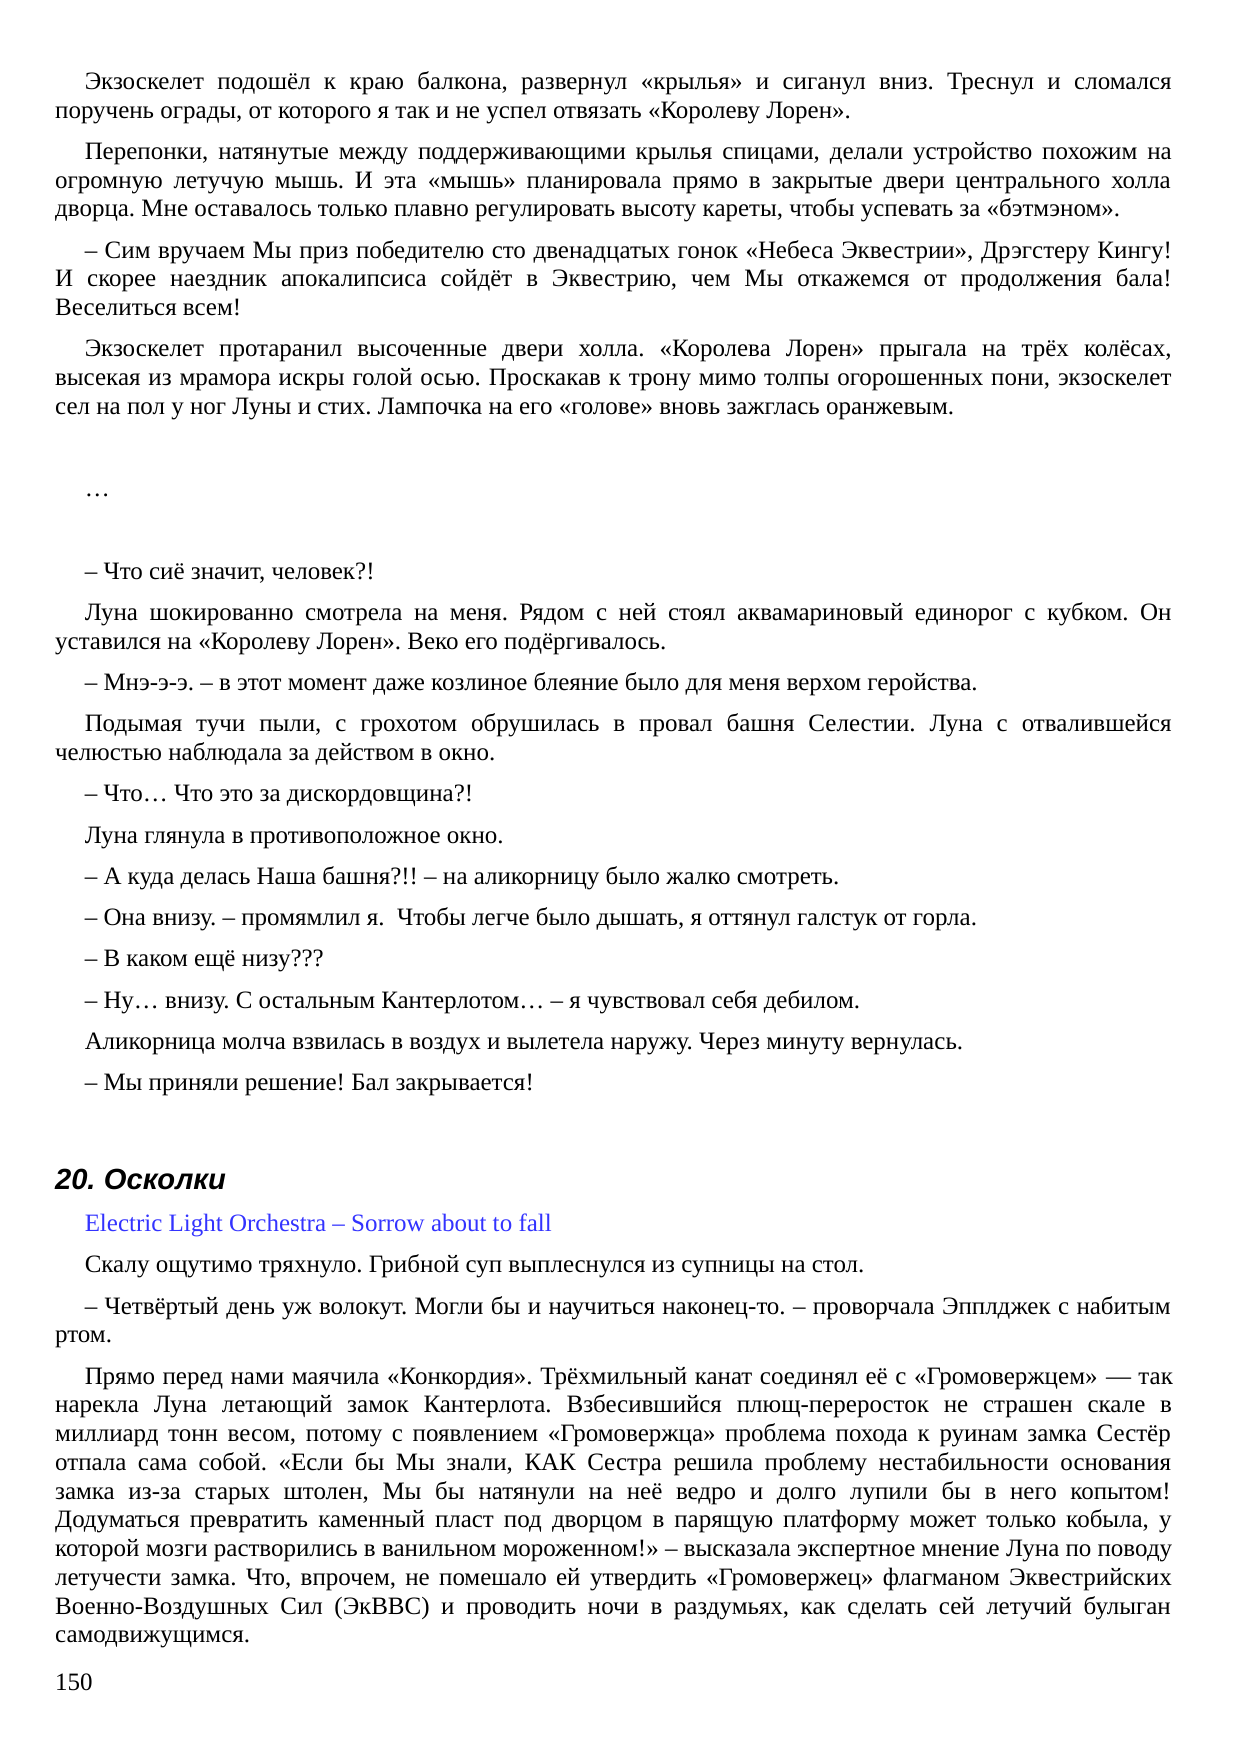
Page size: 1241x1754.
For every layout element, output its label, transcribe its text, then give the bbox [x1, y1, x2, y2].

text – Мнэ-э-э. – в этот момент даже козлиное блеяние было для меня верхом геройства. [55, 667, 1173, 696]
text Экзоскелет подошёл к краю балкона, развернул «крылья» и сиганул вниз. Треснул и сломался поручень ограды, от которого я так и не успел отвязать «Королеву Лорен». [55, 66, 1173, 123]
text – Что… Что это за дискордовщина?! [55, 778, 1173, 807]
text – А куда делась Наша башня?!! – на аликорницу было жалко смотреть. [55, 861, 1173, 890]
text – Что сиё значит, человек?! [55, 556, 1173, 585]
text Луна шокированно смотрела на меня. Рядом с ней стоял аквамариновый единорог с кубком. Он уставился на «Королеву Лорен». Веко его подёргивалось. [55, 597, 1173, 655]
text … [55, 473, 1173, 502]
text Перепонки, натянутые между поддерживающими крылья спицами, делали устройство похожим на огромную летучую мышь. И эта «мышь» планировала прямо в закрытые двери центрального холла дворца. Мне оставалось только плавно регулировать высоту кареты, чтобы успевать за «бэтмэном». [55, 136, 1173, 222]
text Скалу ощутимо тряхнуло. Грибной суп выплеснулся из супницы на стол. [55, 1249, 1173, 1278]
text – Четвёртый день уж волокут. Могли бы и научиться наконец-то. – проворчала Эпплджек с набитым ртом. [55, 1291, 1173, 1348]
text – Она внизу. – промямлил я. Чтобы легче было дышать, я оттянул галстук от горла. [55, 902, 1173, 931]
text Аликорница молча взвилась в воздух и вылетела наружу. Через минуту вернулась. [55, 1026, 1173, 1055]
text Экзоскелет протаранил высоченные двери холла. «Королева Лорен» прыгала на трёх колёсах, высекая из мрамора искры голой осью. Проскакав к трону мимо толпы огорошенных пони, экзоскелет сел на пол у ног Луны и стих. Лампочка на его «голове» вновь зажглась оранжевым. [55, 333, 1173, 420]
subtitle 20. Осколки [55, 1162, 1173, 1196]
text Подымая тучи пыли, с грохотом обрушилась в провал башня Селестии. Луна с отвалившейся челюстью наблюдала за действом в окно. [55, 708, 1173, 766]
text – Ну… внизу. С остальным Кантерлотом… – я чувствовал себя дебилом. [55, 985, 1173, 1013]
text Луна глянула в противоположное окно. [55, 820, 1173, 848]
text Electric Light Orchestra – Sorrow about to fall [55, 1208, 1173, 1237]
text Прямо перед нами маячила «Конкордия». Трёхмильный канат соединял её с «Громовержцем» — так нарекла Луна летающий замок Кантерлота. Взбесившийся плющ-переросток не страшен скале в миллиард тонн весом, потому с появлением «Громовержца» проблема похода к руинам замка Сестёр отпала сама собой. «Если бы Мы знали, КАК Сестра решила проблему нестабильности основания замка из-за старых штолен, Мы бы натянули на неё ведро и долго лупили бы в него копытом! Додуматься превратить каменный пласт под дворцом в парящую платформу может только кобыла, у которой мозги растворились в ванильном мороженном!» – высказала экспертное мнение Луна по поводу летучести замка. Что, впрочем, не помешало ей утвердить «Громовержец» флагманом Эквестрийских Военно-Воздушных Сил (ЭкВВС) и проводить ночи в раздумьях, как сделать сей летучий булыган самодвижущимся. [55, 1361, 1173, 1648]
text – Сим вручаем Мы приз победителю сто двенадцатых гонок «Небеса Эквестрии», Дрэгстеру Кингу! И скорее наездник апокалипсиса сойдёт в Эквестрию, чем Мы откажемся от продолжения бала! Веселиться всем! [55, 235, 1173, 321]
text – В каком ещё низу??? [55, 943, 1173, 972]
text – Мы приняли решение! Бал закрывается! [55, 1067, 1173, 1096]
